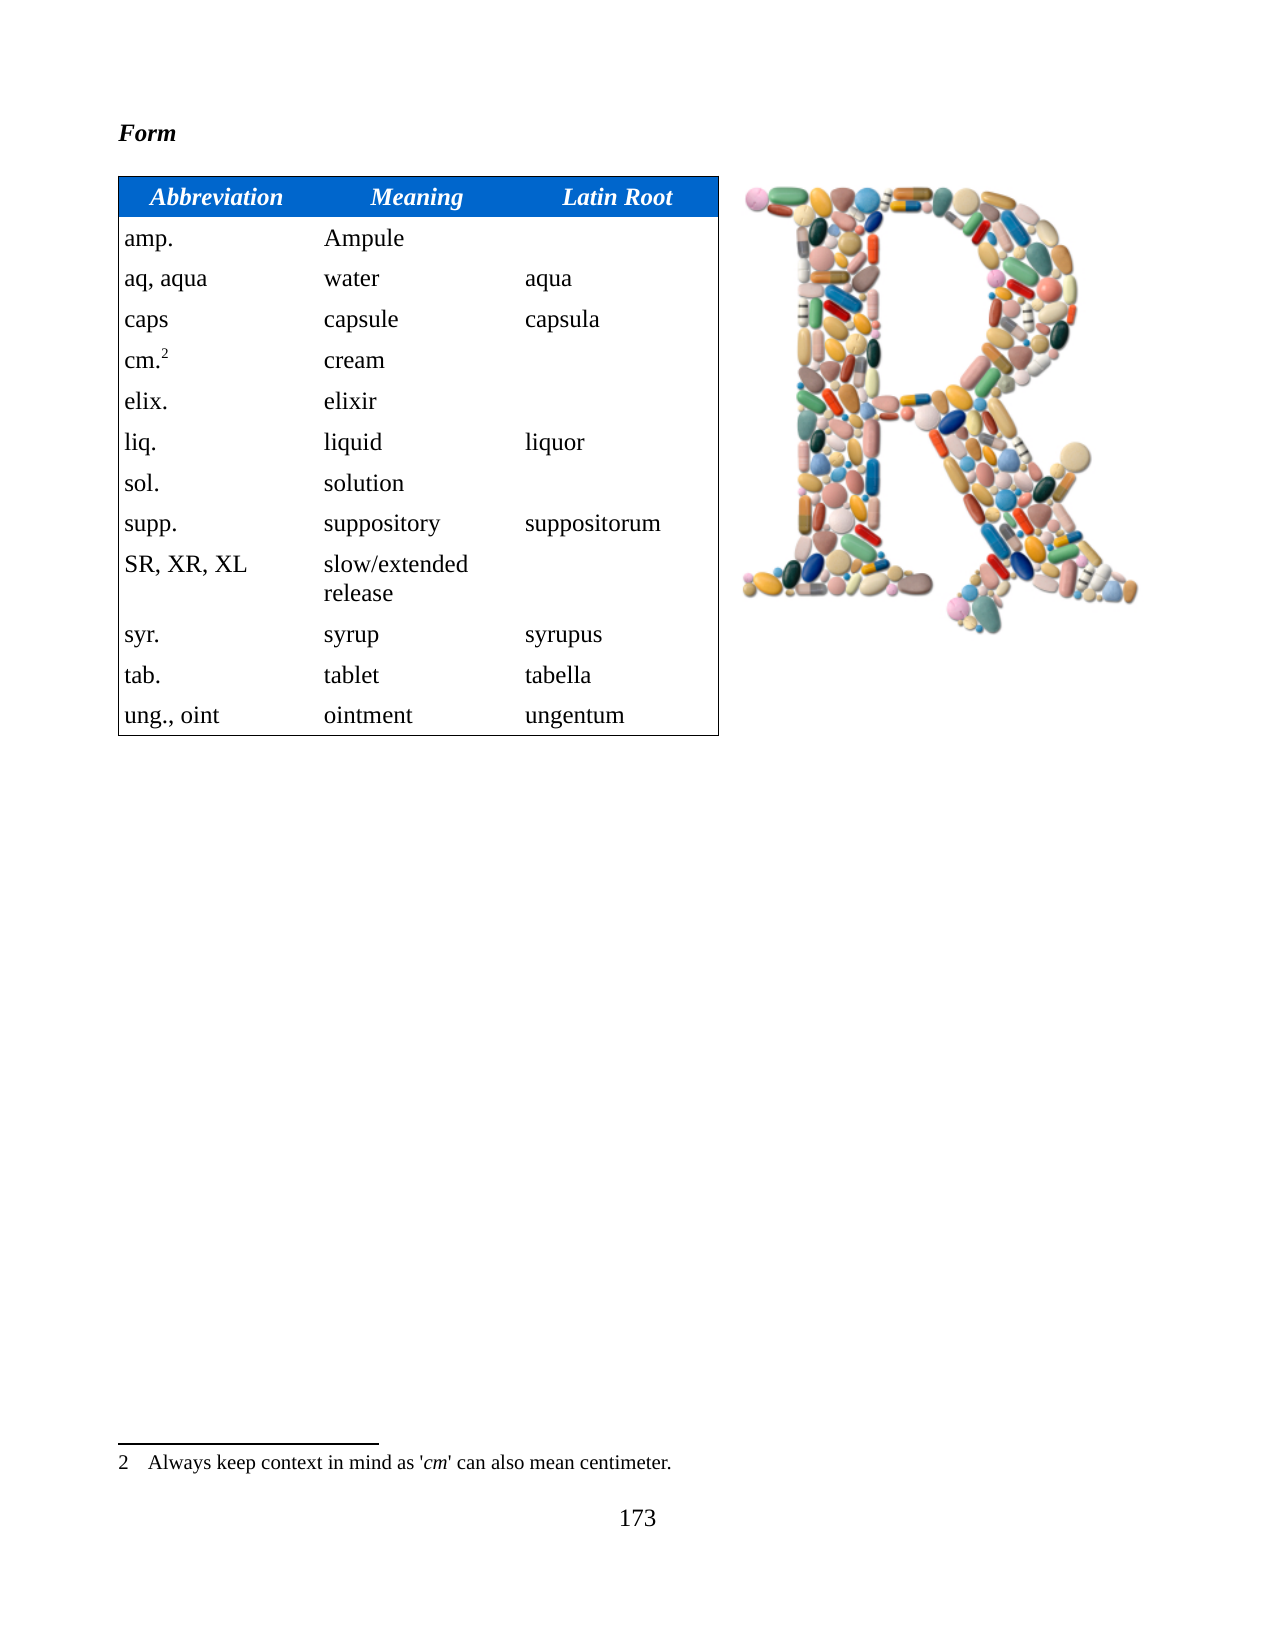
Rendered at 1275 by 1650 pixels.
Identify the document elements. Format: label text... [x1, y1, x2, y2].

text Form [118, 118, 1157, 147]
table_cell suppository [318, 503, 519, 543]
table_cell ungentum [519, 695, 718, 735]
picture [721, 175, 1157, 641]
table_cell [519, 543, 718, 613]
table_cell sol. [119, 462, 318, 502]
table_cell capsula [519, 298, 718, 339]
table_cell ung., oint [119, 695, 318, 735]
table_cell solution [318, 462, 519, 502]
table_cell capsule [318, 298, 519, 339]
table_cell cream [318, 339, 519, 380]
table_cell [519, 339, 718, 380]
table_cell [519, 462, 718, 502]
table_cell cm. [119, 339, 318, 380]
table_header Latin Root [519, 177, 718, 217]
table_header Meaning [318, 177, 519, 217]
table_cell elix. [119, 380, 318, 421]
table_cell tabella [519, 654, 718, 694]
table_cell tablet [318, 654, 519, 694]
table_cell liquor [519, 421, 718, 462]
table_cell [519, 217, 718, 257]
table_cell aq, aqua [119, 258, 318, 298]
table_cell caps [119, 298, 318, 339]
table_cell liq. [119, 421, 318, 462]
table_cell syrup [318, 613, 519, 654]
table_cell ointment [318, 695, 519, 735]
table_cell supp. [119, 503, 318, 543]
table_cell SR, XR, XL [119, 543, 318, 613]
table_cell elixir [318, 380, 519, 421]
table_cell water [318, 258, 519, 298]
table_cell amp. [119, 217, 318, 257]
table_header Abbreviation [119, 177, 318, 217]
table_cell liquid [318, 421, 519, 462]
table_cell slow/extended release [318, 543, 519, 613]
table_cell [519, 380, 718, 421]
table_cell suppositorum [519, 503, 718, 543]
table_cell Ampule [318, 217, 519, 257]
table_cell tab. [119, 654, 318, 694]
table_cell syr. [119, 613, 318, 654]
table_cell syrupus [519, 613, 718, 654]
table_cell aqua [519, 258, 718, 298]
